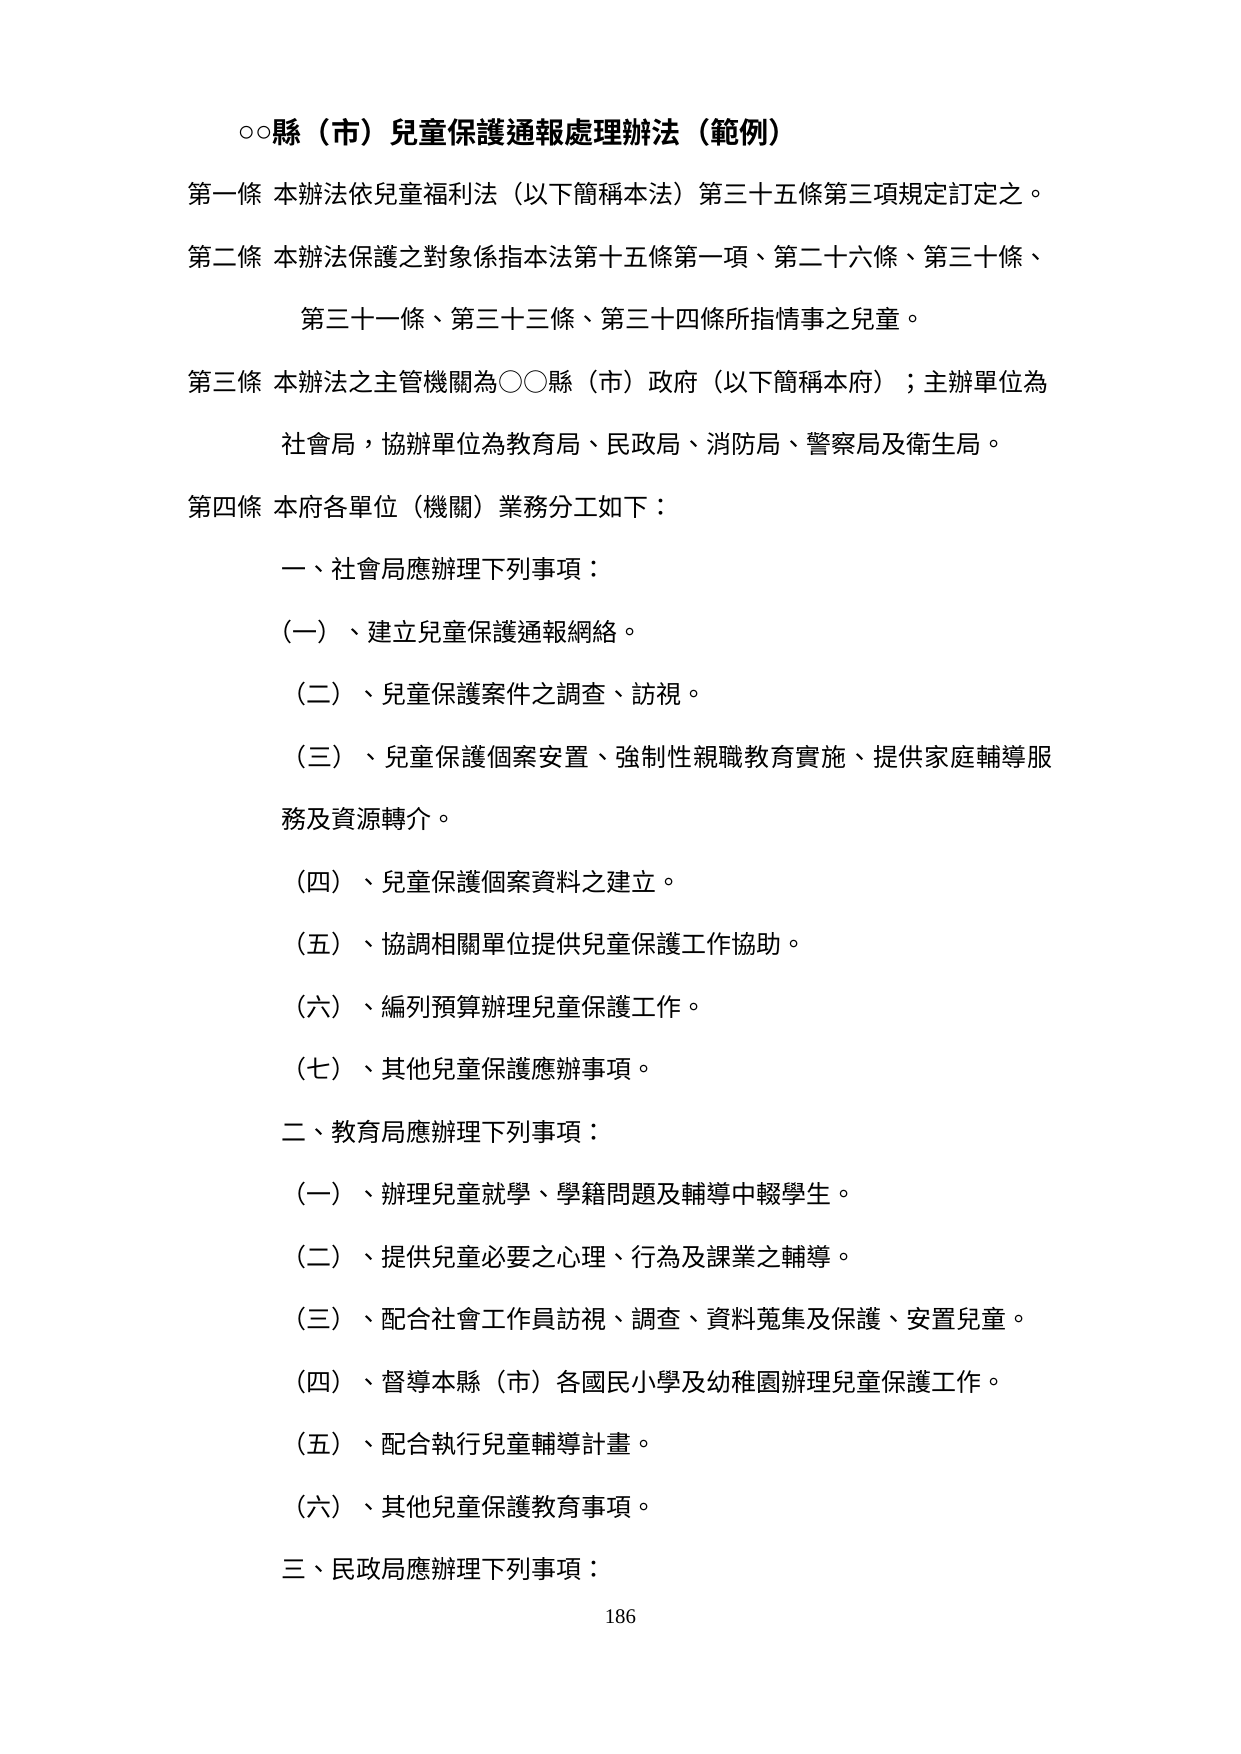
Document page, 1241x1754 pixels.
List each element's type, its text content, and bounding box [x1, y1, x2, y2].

text （一）、辦理兒童就學、學籍問題及輔導中輟學生。 [281, 1151, 1053, 1214]
text （三）、配合社會工作員訪視、調查、資料蒐集及保護、安置兒童。 [281, 1276, 1053, 1339]
text （二）、提供兒童必要之心理、行為及課業之輔導。 [281, 1214, 1053, 1276]
text （一）、建立兒童保護通報網絡。 [187, 589, 1053, 651]
text （五）、協調相關單位提供兒童保護工作協助。 [281, 901, 1053, 964]
text （七）、其他兒童保護應辦事項。 [281, 1026, 1053, 1089]
text 二、教育局應辦理下列事項： [237, 1089, 1053, 1151]
text 第一條 本辦法依兒童福利法（以下簡稱本法）第三十五條第三項規定訂定之。 [187, 151, 1053, 214]
text ○○縣（市）兒童保護通報處理辦法（範例） [237, 89, 1053, 151]
text （六）、編列預算辦理兒童保護工作。 [281, 964, 1053, 1026]
text 三、民政局應辦理下列事項： [237, 1526, 1053, 1589]
text （六）、其他兒童保護教育事項。 [281, 1464, 1053, 1526]
text （四）、督導本縣（市）各國民小學及幼稚園辦理兒童保護工作。 [281, 1339, 1053, 1401]
text 第二條 本辦法保護之對象係指本法第十五條第一項、第二十六條、第三十條、第三十一條、第三十三條、第三十四條所指情事之兒童。 [187, 214, 1053, 339]
text 第四條 本府各單位（機關）業務分工如下： [187, 464, 1053, 526]
text （五）、配合執行兒童輔導計畫。 [281, 1401, 1053, 1464]
text （三）、兒童保護個案安置、強制性親職教育實施、提供家庭輔導服務及資源轉介。 [281, 714, 1053, 839]
text 第三條 本辦法之主管機關為○○縣（市）政府（以下簡稱本府）；主辦單位為社會局，協辦單位為教育局、民政局、消防局、警察局及衛生局。 [187, 339, 1053, 464]
text （四）、兒童保護個案資料之建立。 [281, 839, 1053, 901]
text （二）、兒童保護案件之調查、訪視。 [187, 651, 1053, 714]
text 一、社會局應辦理下列事項： [187, 526, 1053, 589]
